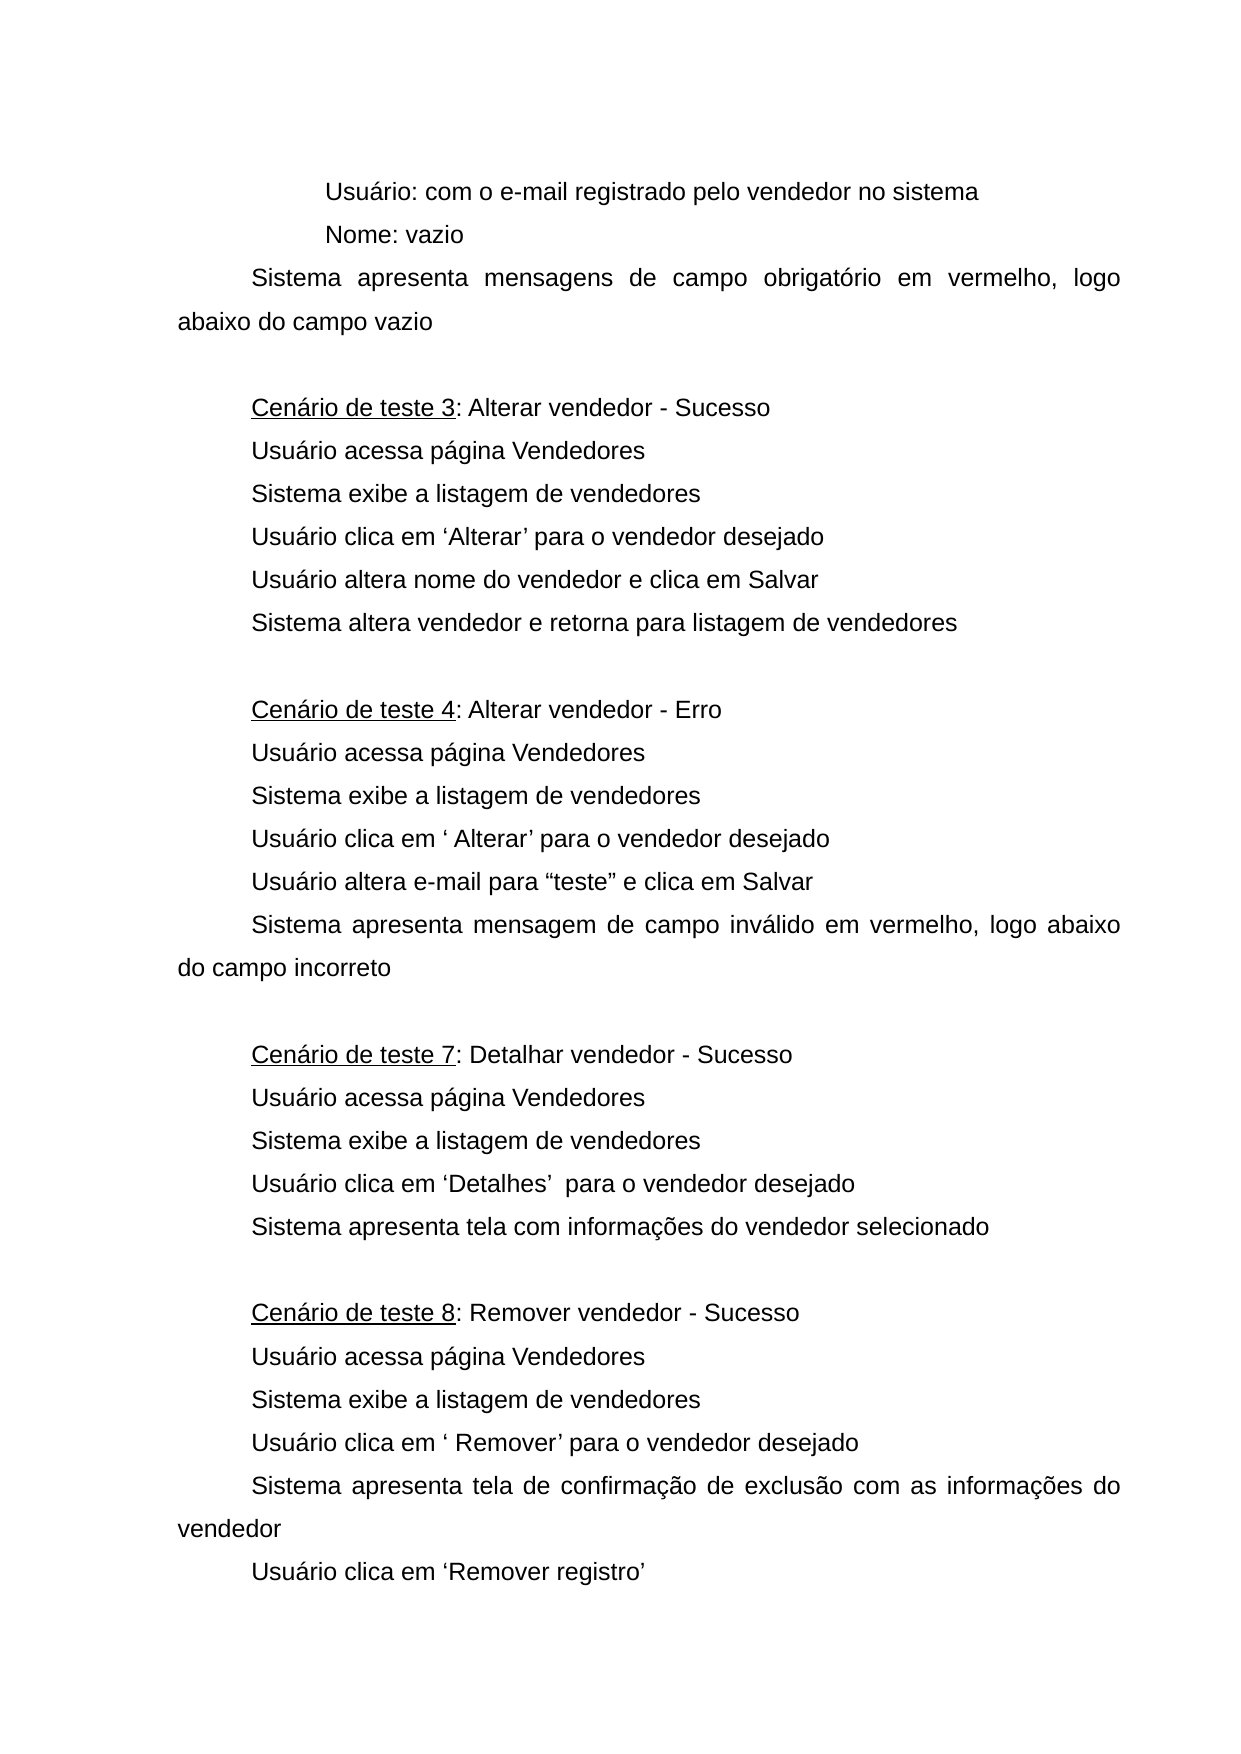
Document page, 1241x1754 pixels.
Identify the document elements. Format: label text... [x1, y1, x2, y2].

text Sistema exibe a listagem de vendedores [177, 479, 1122, 508]
text Nome: vazio [177, 220, 1122, 249]
text Usuário altera e-mail para “teste” e clica em Salvar [177, 867, 1122, 896]
text Usuário acessa página Vendedores [177, 1083, 1122, 1112]
text Usuário acessa página Vendedores [177, 436, 1122, 465]
text Usuário clica em ‘ Alterar’ para o vendedor desejado [177, 824, 1122, 853]
text Sistema exibe a listagem de vendedores [177, 1126, 1122, 1155]
text Cenário de teste 4: Alterar vendedor - Erro [177, 695, 1122, 723]
text Sistema apresenta mensagens de campo obrigatório em vermelho, logo abaixo do campo vazio [177, 263, 1122, 335]
text Sistema altera vendedor e retorna para listagem de vendedores [177, 608, 1122, 637]
text Usuário acessa página Vendedores [177, 738, 1122, 767]
text Cenário de teste 3: Alterar vendedor - Sucesso [177, 393, 1122, 422]
text Usuário clica em ‘Remover registro’ [177, 1557, 1122, 1586]
text Cenário de teste 8: Remover vendedor - Sucesso [177, 1298, 1122, 1327]
text Sistema exibe a listagem de vendedores [177, 781, 1122, 810]
text Sistema apresenta tela de confirmação de exclusão com as informações do vendedor [177, 1471, 1122, 1543]
text Usuário clica em ‘ Remover’ para o vendedor desejado [177, 1428, 1122, 1457]
text Cenário de teste 7: Detalhar vendedor - Sucesso [177, 1040, 1122, 1068]
text Sistema apresenta mensagem de campo inválido em vermelho, logo abaixo do campo incorreto [177, 910, 1122, 982]
text Usuário altera nome do vendedor e clica em Salvar [177, 565, 1122, 594]
text Sistema apresenta tela com informações do vendedor selecionado [177, 1212, 1122, 1241]
text Usuário clica em ‘Detalhes’ para o vendedor desejado [177, 1169, 1122, 1198]
text Usuário: com o e-mail registrado pelo vendedor no sistema [177, 177, 1122, 206]
text Usuário acessa página Vendedores [177, 1342, 1122, 1370]
text Sistema exibe a listagem de vendedores [177, 1385, 1122, 1413]
text Usuário clica em ‘Alterar’ para o vendedor desejado [177, 522, 1122, 551]
